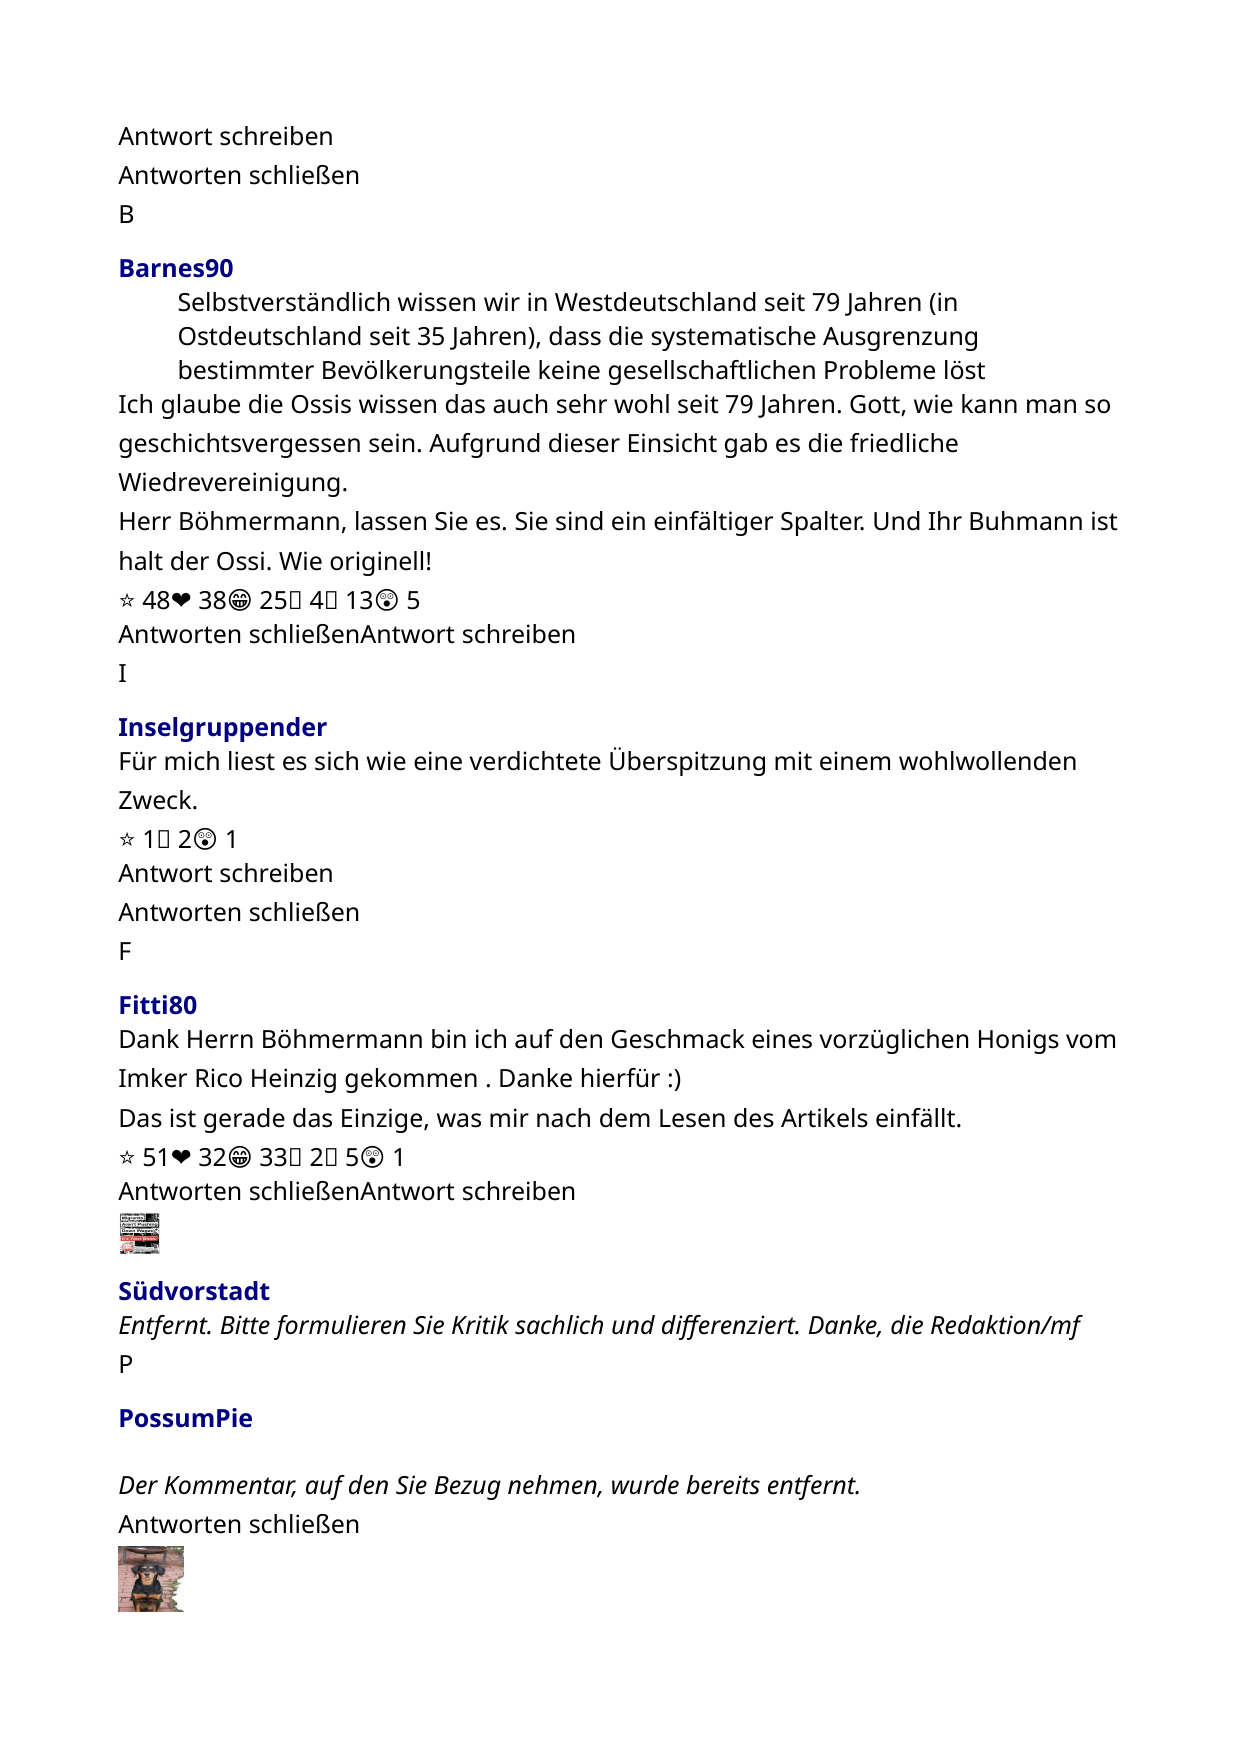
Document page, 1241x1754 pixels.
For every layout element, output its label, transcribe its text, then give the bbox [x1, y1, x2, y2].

text Dank Herrn Böhmermann bin ich auf den Geschmack eines vorzüglichen Honigs vom Imker Rico Heinzig gekommen . Danke hierfür :) [118, 1022, 1122, 1095]
subtitle Barnes90 [118, 250, 1122, 284]
text F [118, 934, 1122, 968]
text ⭐️ 51❤️ 32😁 33🙁 2🤨 5😲 1 [118, 1139, 1122, 1173]
text Selbstverständlich wissen wir in Westdeutschland seit 79 Jahren (in Ostdeutschland seit 35 Jahren), dass die systematische Ausgrenzung bestimmter Bevölkerungsteile keine gesellschaftlichen Probleme löst [177, 284, 1063, 386]
subtitle Fitti80 [118, 988, 1122, 1022]
picture [118, 1212, 161, 1255]
picture [118, 1546, 184, 1612]
subtitle Südvorstadt [118, 1274, 1122, 1308]
text Antworten schließen [118, 157, 1122, 191]
text I [118, 656, 1122, 689]
text Das ist gerade das Einzige, was mir nach dem Lesen des Artikels einfällt. [118, 1100, 1122, 1134]
text Antwort schreiben [118, 118, 1122, 152]
subtitle Inselgruppender [118, 709, 1122, 743]
subtitle PossumPie [118, 1401, 1122, 1435]
text Antwort schreiben [118, 856, 1122, 890]
text Herr Böhmermann, lassen Sie es. Sie sind ein einfältiger Spalter. Und Ihr Buhmann ist halt der Ossi. Wie originell! [118, 504, 1122, 577]
text Antworten schließenAntwort schreiben [118, 1173, 1122, 1207]
text P [118, 1347, 1122, 1381]
text Antworten schließen [118, 895, 1122, 929]
text Antworten schließenAntwort schreiben [118, 616, 1122, 650]
text ⭐️ 48❤️ 38😁 25🙁 4🤨 13😲 5 [118, 582, 1122, 616]
text B [118, 196, 1122, 231]
text Antworten schließen [118, 1507, 1122, 1541]
text Der Kommentar, auf den Sie Bezug nehmen, wurde bereits entfernt. [118, 1468, 1122, 1502]
text ⭐️ 1🤨 2😲 1 [118, 822, 1122, 856]
text Für mich liest es sich wie eine verdichtete Überspitzung mit einem wohlwollenden Zweck. [118, 743, 1122, 817]
text Ich glaube die Ossis wissen das auch sehr wohl seit 79 Jahren. Gott, wie kann man so geschichtsvergessen sein. Aufgrund dieser Einsicht gab es die friedliche Wiedrevereinigung. [118, 386, 1122, 499]
text Entfernt. Bitte formulieren Sie Kritik sachlich und differenziert. Danke, die Redaktion/mf [118, 1308, 1122, 1342]
